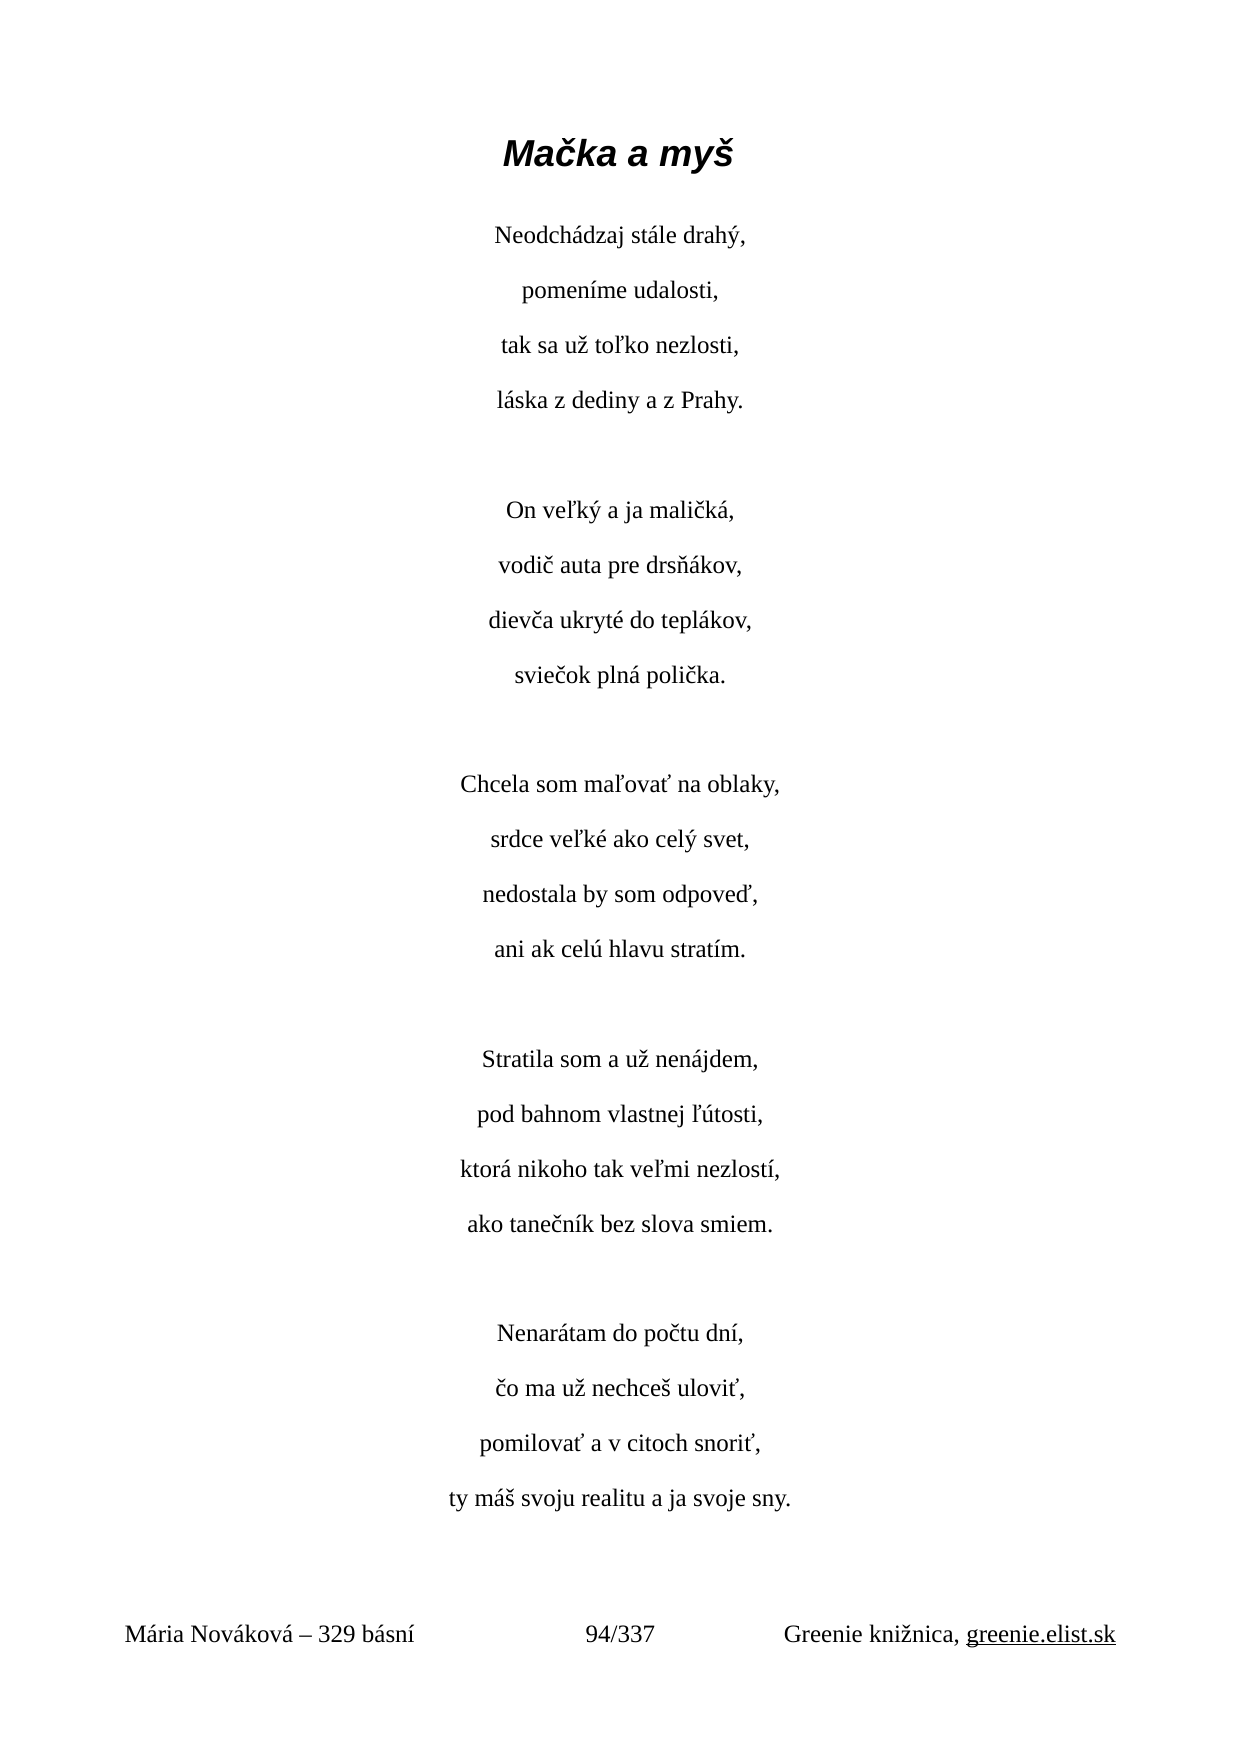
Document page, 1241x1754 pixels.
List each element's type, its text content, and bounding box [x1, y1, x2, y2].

text pomilovať a v citoch snoriť, [106, 1428, 1134, 1457]
text sviečok plná polička. [106, 660, 1134, 688]
text ty máš svoju realitu a ja svoje sny. [106, 1483, 1134, 1512]
text vodič auta pre drsňákov, [106, 550, 1134, 579]
text On veľký a ja maličká, [106, 495, 1134, 524]
text Nenarátam do počtu dní, [106, 1318, 1134, 1347]
text nedostala by som odpoveď, [106, 879, 1134, 908]
subtitle Mačka a myš [106, 131, 1134, 174]
text Chcela som maľovať na oblaky, [106, 769, 1134, 798]
text dievča ukryté do teplákov, [106, 605, 1134, 633]
text ani ak celú hlavu stratím. [106, 934, 1134, 963]
text čo ma už nechceš uloviť, [106, 1373, 1134, 1402]
text pomeníme udalosti, [106, 275, 1134, 304]
text ako tanečník bez slova smiem. [106, 1209, 1134, 1237]
text Stratila som a už nenájdem, [106, 1044, 1134, 1073]
text ktorá nikoho tak veľmi nezlostí, [106, 1154, 1134, 1182]
text tak sa už toľko nezlosti, [106, 330, 1134, 359]
text srdce veľké ako celý svet, [106, 824, 1134, 853]
text Neodchádzaj stále drahý, [106, 221, 1134, 249]
text láska z dediny a z Prahy. [106, 385, 1134, 414]
text pod bahnom vlastnej ľútosti, [106, 1099, 1134, 1128]
